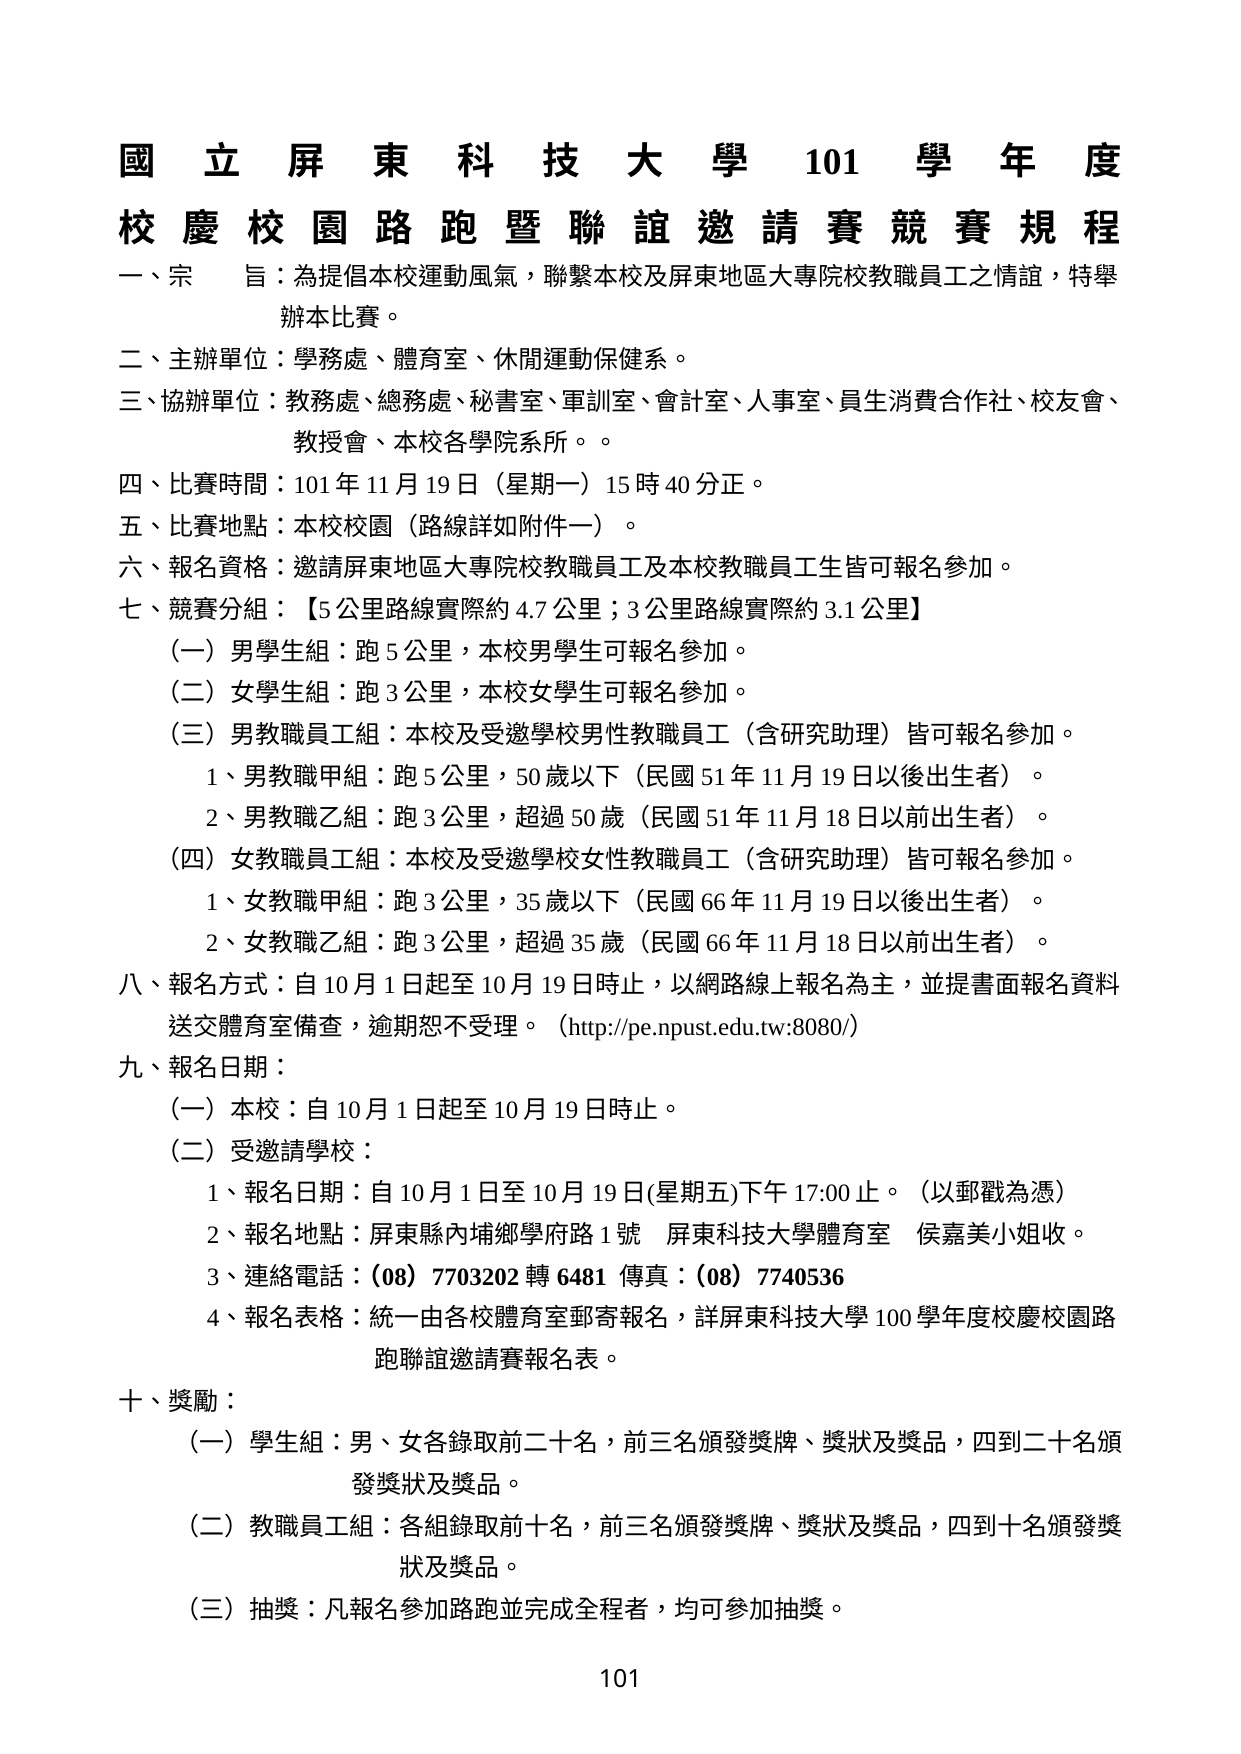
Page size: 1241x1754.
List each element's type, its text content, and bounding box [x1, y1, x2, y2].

text 八、報名方式：自10月1日起至10月19日時止，以網路線上報名為主，並提書面報名資料送交體育室備查，逾期恕不受理。（http://pe.npust.edu.tw:8080/） [118, 960, 1122, 1043]
text 4、報名表格：統一由各校體育室郵寄報名，詳屏東科技大學100學年度校慶校園路跑聯誼邀請賽報名表。 [207, 1293, 1122, 1377]
text （一）男學生組：跑5公里，本校男學生可報名參加。 [156, 627, 1122, 668]
text 五、比賽地點：本校校園（路線詳如附件一）。 [118, 502, 1122, 543]
text 1、男教職甲組：跑5公里，50歲以下（民國51年11月19日以後出生者）。 [206, 752, 1122, 793]
text （三）抽獎：凡報名參加路跑並完成全程者，均可參加抽獎。 [174, 1585, 1122, 1627]
text 1、報名日期：自10月1日至10月19日(星期五)下午17:00止。（以郵戳為憑） [207, 1168, 1122, 1210]
text 四、比賽時間：101年11月19日（星期一）15時40分正。 [118, 460, 1122, 502]
text 七、競賽分組：【5公里路線實際約4.7公里；3公里路線實際約3.1公里】 [118, 585, 1122, 627]
text （二）教職員工組：各組錄取前十名，前三名頒發獎牌、獎狀及獎品，四到十名頒發獎狀及獎品。 [174, 1502, 1122, 1585]
text （二）女學生組：跑3公里，本校女學生可報名參加。 [156, 668, 1122, 710]
text （二）受邀請學校： [156, 1127, 1122, 1168]
text （四）女教職員工組：本校及受邀學校女性教職員工（含研究助理）皆可報名參加。 [156, 835, 1122, 877]
text 一、宗 旨：為提倡本校運動風氣，聯繫本校及屏東地區大專院校教職員工之情誼，特舉辦本比賽。 [118, 252, 1122, 335]
text 九、報名日期： [118, 1043, 1122, 1085]
text 校慶校園路跑暨聯誼邀請賽競賽規程 [118, 197, 1122, 252]
text 2、女教職乙組：跑3公里，超過35歲（民國66年11月18日以前出生者）。 [206, 918, 1122, 960]
text 六、報名資格：邀請屏東地區大專院校教職員工及本校教職員工生皆可報名參加。 [118, 543, 1122, 585]
text 國立屏東科技大學101學年度 [118, 131, 1122, 185]
text 2、男教職乙組：跑3公里，超過50歲（民國51年11月18日以前出生者）。 [206, 793, 1122, 835]
text 3、連絡電話：（08）7703202 轉 6481 傳真：（08）7740536 [207, 1252, 1122, 1293]
text 1、女教職甲組：跑3公里，35歲以下（民國66年11月19日以後出生者）。 [206, 877, 1122, 918]
text （三）男教職員工組：本校及受邀學校男性教職員工（含研究助理）皆可報名參加。 [156, 710, 1122, 752]
text 二、主辦單位：學務處、體育室、休閒運動保健系。 [118, 335, 1122, 377]
text 十、獎勵： [118, 1377, 1122, 1418]
text 三、協辦單位：教務處、總務處、秘書室、軍訓室、會計室、人事室、員生消費合作社、校友會、教授會、本校各學院系所。。 [118, 377, 1122, 460]
text （一）學生組：男、女各錄取前二十名，前三名頒發獎牌、獎狀及獎品，四到二十名頒發獎狀及獎品。 [174, 1418, 1122, 1502]
text （一）本校：自10月1日起至10月19日時止。 [156, 1085, 1122, 1127]
text 2、報名地點：屏東縣內埔鄉學府路1號 屏東科技大學體育室 侯嘉美小姐收。 [207, 1210, 1122, 1252]
